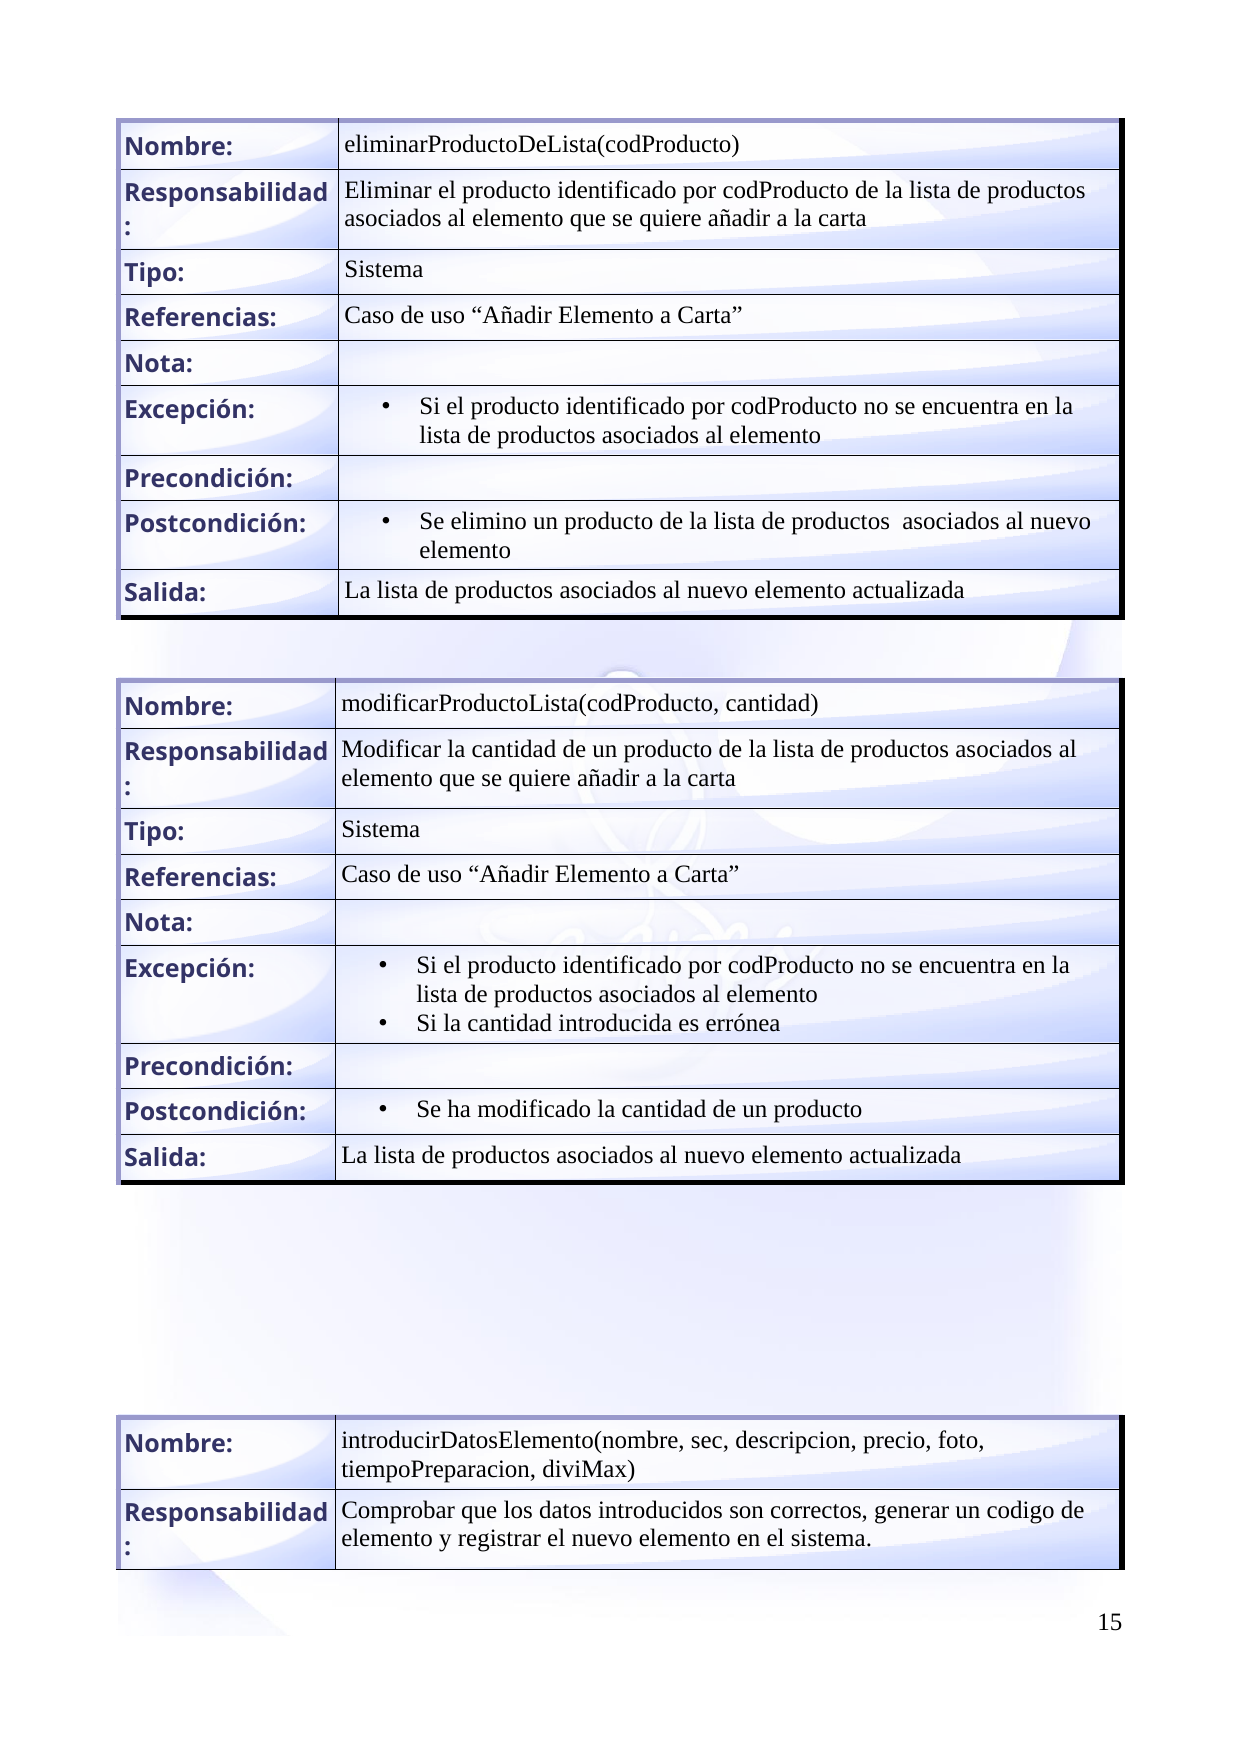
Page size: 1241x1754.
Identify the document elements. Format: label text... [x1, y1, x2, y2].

table_cell Postcondición: [121, 1089, 335, 1134]
table_cell Caso de uso “Añadir Elemento a Carta” [339, 295, 1119, 340]
table_cell Sistema [339, 250, 1119, 294]
table_cell Nota: [121, 341, 338, 385]
table_cell Excepción: [121, 386, 338, 454]
table_header Nombre: [121, 683, 335, 728]
table_cell Nota: [121, 900, 335, 945]
table_cell Tipo: [121, 809, 335, 853]
table_cell Modificar la cantidad de un producto de la lista de productos asociados al elemento que se quiere añadir a la carta [336, 729, 1119, 808]
table_cell Referencias: [121, 295, 338, 340]
table_cell Postcondición: [121, 501, 338, 569]
table_cell Salida: [121, 1135, 335, 1179]
picture [118, 1570, 1122, 1636]
table_cell Si el producto identificado por codProducto no se encuentra en la lista de productos asociados al elemento Si la cantidad introducida es errónea [336, 946, 1119, 1043]
table_cell Tipo: [121, 250, 338, 294]
table_cell [339, 456, 1119, 500]
table_cell [336, 900, 1119, 945]
table_cell Se elimino un producto de la lista de productos asociados al nuevo elemento [339, 501, 1119, 569]
table_cell Comprobar que los datos introducidos son correctos, generar un codigo de elemento y registrar el nuevo elemento en el sistema. [336, 1490, 1119, 1568]
table_cell Sistema [336, 809, 1119, 853]
table_header modificarProductoLista(codProducto, cantidad) [336, 683, 1119, 728]
table_cell La lista de productos asociados al nuevo elemento actualizada [336, 1135, 1119, 1179]
table_cell Se ha modificado la cantidad de un producto [336, 1089, 1119, 1134]
table_cell Responsabilidad: [121, 170, 338, 248]
table_cell Responsabilidad: [121, 729, 335, 808]
table_cell Precondición: [121, 456, 338, 500]
table_cell Excepción: [121, 946, 335, 1043]
table_cell Precondición: [121, 1044, 335, 1088]
table_header Nombre: [121, 1420, 335, 1489]
table_cell La lista de productos asociados al nuevo elemento actualizada [339, 570, 1119, 615]
table_header eliminarProductoDeLista(codProducto) [339, 123, 1119, 169]
table_header introducirDatosElemento(nombre, sec, descripcion, precio, foto, tiempoPreparacion, diviMax) [336, 1420, 1119, 1489]
table_header Nombre: [121, 123, 338, 169]
table_cell Referencias: [121, 855, 335, 899]
table_cell Salida: [121, 570, 338, 615]
table_cell [336, 1044, 1119, 1088]
table_cell Caso de uso “Añadir Elemento a Carta” [336, 855, 1119, 899]
table_cell [339, 341, 1119, 385]
table_cell Responsabilidad: [121, 1490, 335, 1568]
picture [118, 620, 1122, 678]
table_cell Eliminar el producto identificado por codProducto de la lista de productos asociados al elemento que se quiere añadir a la carta [339, 170, 1119, 248]
picture [118, 1185, 1122, 1415]
table_cell Si el producto identificado por codProducto no se encuentra en la lista de productos asociados al elemento [339, 386, 1119, 454]
